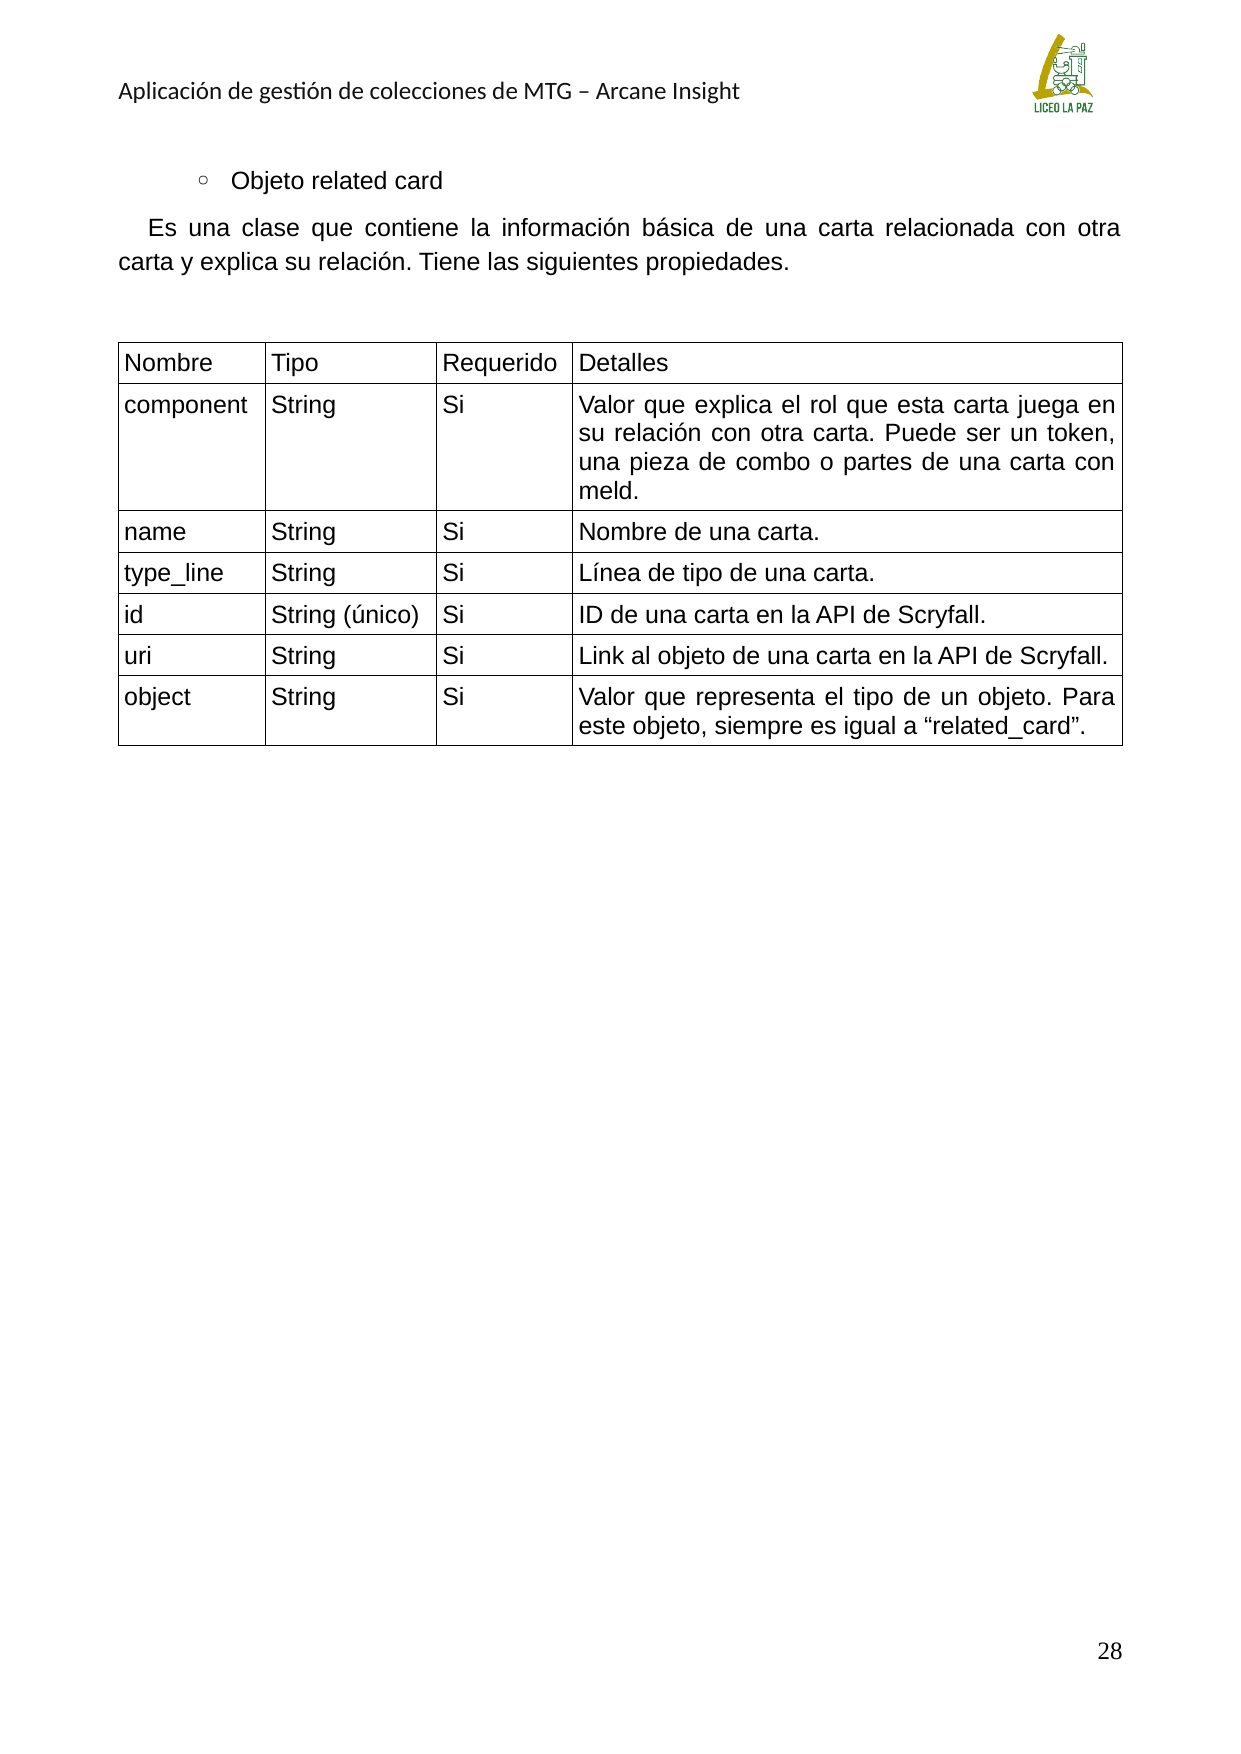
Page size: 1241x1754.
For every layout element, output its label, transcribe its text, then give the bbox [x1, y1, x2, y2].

table_cell type_line [119, 553, 265, 593]
picture [1025, 26, 1100, 121]
table_cell Si [437, 553, 572, 593]
table_cell String [266, 384, 436, 510]
table_cell ID de una carta en la API de Scryfall. [573, 594, 1122, 634]
table_cell String [266, 511, 436, 552]
table_header Requerido [437, 343, 572, 383]
table_cell component [119, 384, 265, 510]
table_cell name [119, 511, 265, 552]
table_cell String [266, 635, 436, 675]
table_cell id [119, 594, 265, 634]
list Objeto related card [193, 166, 1122, 194]
table_cell object [119, 676, 265, 745]
table_cell Si [437, 594, 572, 634]
table_cell Si [437, 384, 572, 510]
table_cell uri [119, 635, 265, 675]
table_cell Link al objeto de una carta en la API de Scryfall. [573, 635, 1122, 675]
table_cell Valor que explica el rol que esta carta juega en su relación con otra carta. Puede ser un token, una pieza de combo o partes de una carta con meld. [573, 384, 1122, 510]
table_header Detalles [573, 343, 1122, 383]
table_cell String [266, 676, 436, 745]
table_cell Si [437, 511, 572, 552]
text Es una clase que contiene la información básica de una carta relacionada con otra carta y explica su relación. Tiene las siguientes propiedades. [118, 213, 1122, 275]
table_header Tipo [266, 343, 436, 383]
table_cell Si [437, 676, 572, 745]
table_cell Nombre de una carta. [573, 511, 1122, 552]
table_cell String [266, 553, 436, 593]
table_cell Línea de tipo de una carta. [573, 553, 1122, 593]
table_cell Si [437, 635, 572, 675]
table_header Nombre [119, 343, 265, 383]
table_cell String (único) [266, 594, 436, 634]
table_cell Valor que representa el tipo de un objeto. Para este objeto, siempre es igual a “related_card”. [573, 676, 1122, 745]
